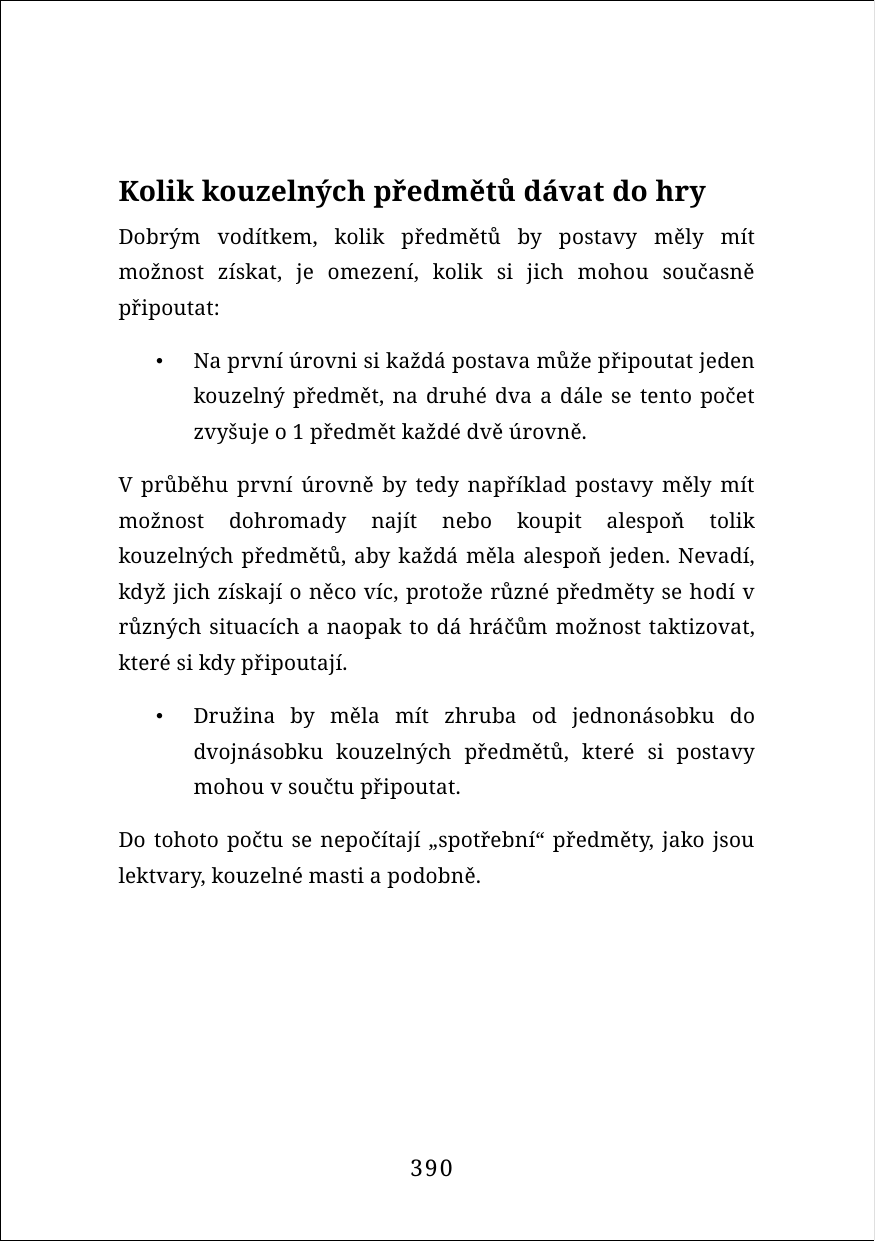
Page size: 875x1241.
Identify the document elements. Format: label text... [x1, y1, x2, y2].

list Na první úrovni si každá postava může připoutat jeden kouzelný předmět, na druhé dva a dále se tento počet zvyšuje o 1 předmět každé dvě úrovně. [156, 346, 756, 446]
list Družina by měla mít zhruba od jednonásobku do dvojnásobku kouzelných předmětů, které si postavy mohou v součtu připoutat. [156, 701, 756, 801]
text V průběhu první úrovně by tedy například postavy měly mít možnost dohromady najít nebo koupit alespoň tolik kouzelných předmětů, aby každá měla alespoň jeden. Nevadí, když jich získají o něco víc, protože různé předměty se hodí v různých situacích a naopak to dá hráčům možnost taktizovat, které si kdy připoutají. [118, 470, 756, 676]
subtitle Kolik kouzelných předmětů dávat do hry [118, 172, 756, 210]
text Do tohoto počtu se nepočítají „spotřební“ předměty, jako jsou lektvary, kouzelné masti a podobně. [118, 826, 756, 889]
text Dobrým vodítkem, kolik předmětů by postavy měly mít možnost získat, je omezení, kolik si jich mohou současně připoutat: [118, 222, 756, 321]
